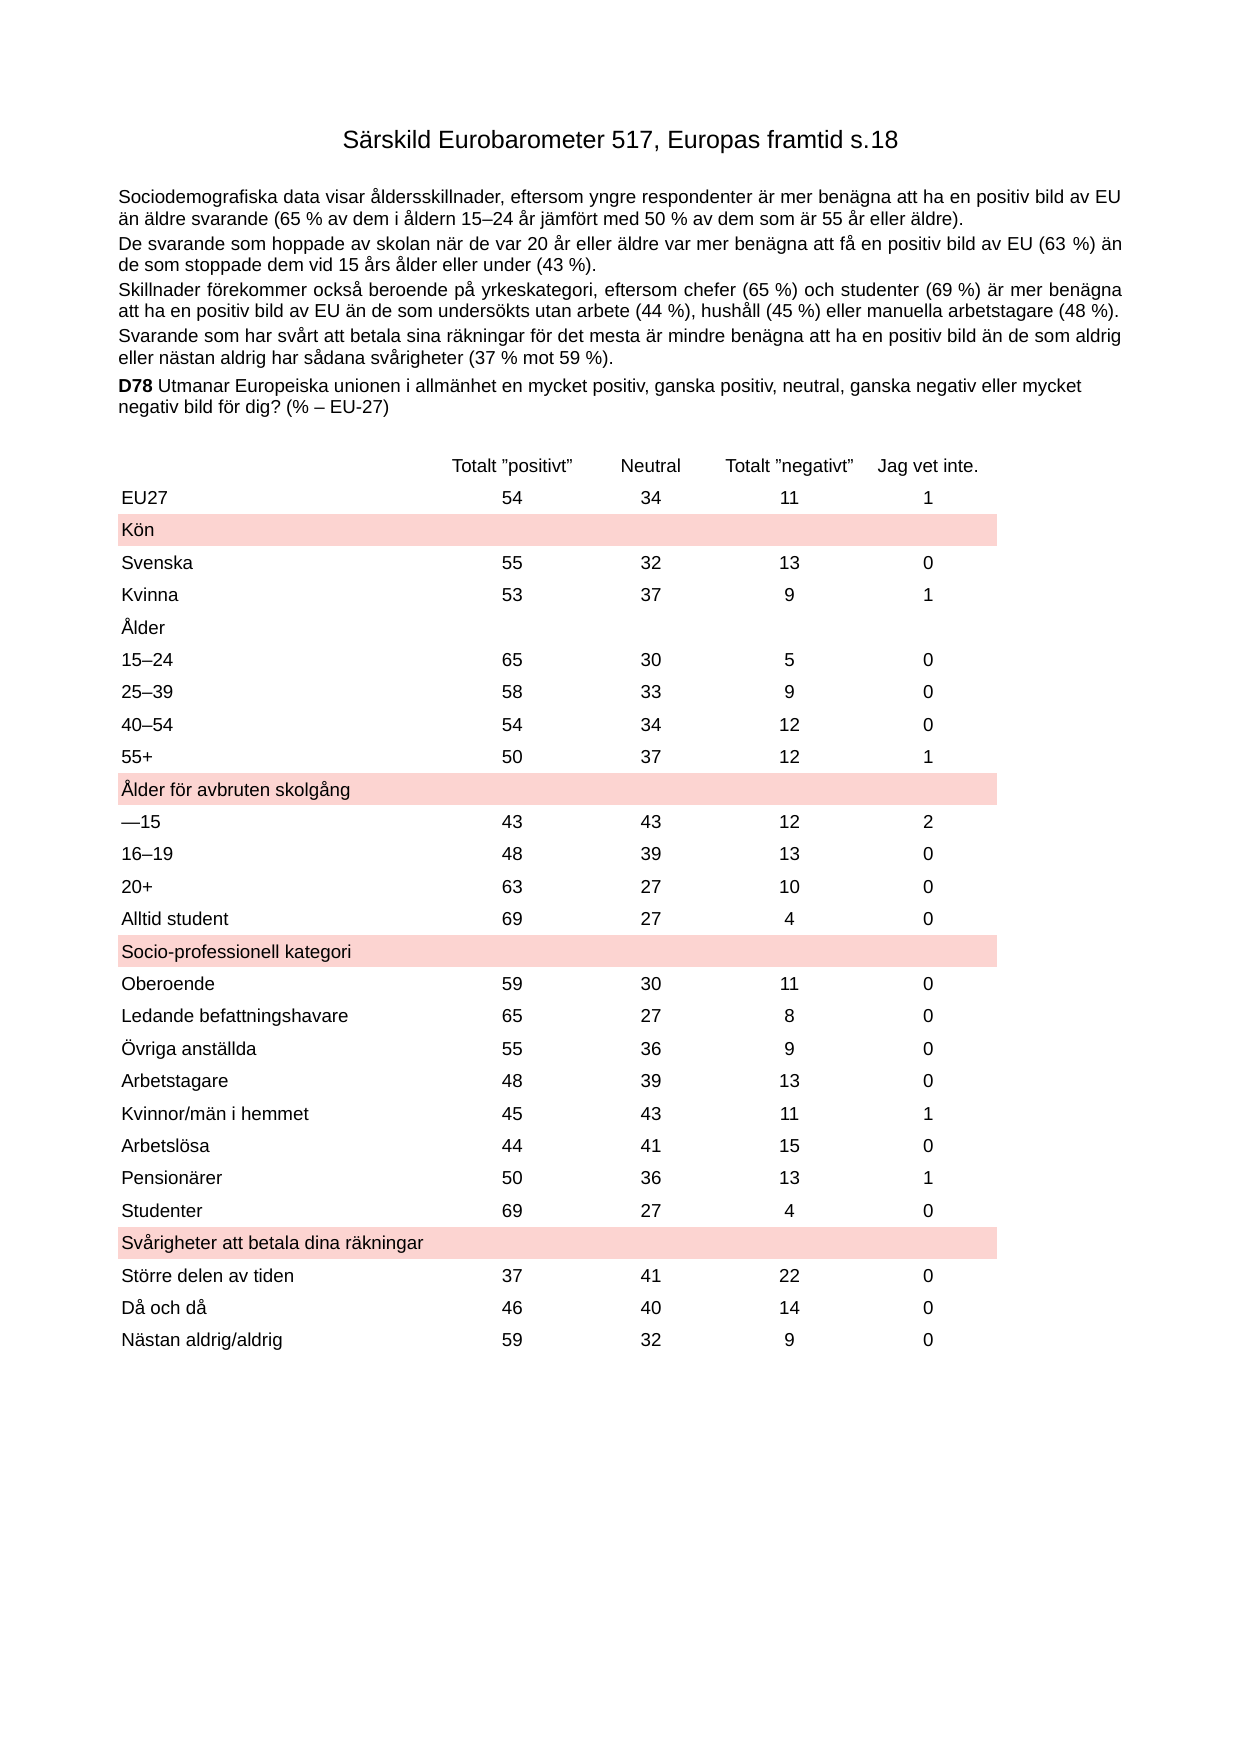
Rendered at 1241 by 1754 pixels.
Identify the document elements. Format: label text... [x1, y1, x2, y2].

table_cell 11 [720, 968, 859, 1000]
table_cell Oberoende [118, 968, 443, 1000]
table_cell 40–54 [118, 708, 443, 741]
table_cell 43 [581, 1097, 720, 1129]
table_cell Ålder [118, 611, 443, 643]
table_cell Ålder för avbruten skolgång [118, 773, 443, 805]
table_cell 0 [859, 1032, 997, 1064]
table_cell 58 [443, 676, 581, 708]
table_cell 12 [720, 741, 859, 773]
table_cell 63 [443, 870, 581, 903]
table_cell 0 [859, 1291, 997, 1324]
table_cell [859, 611, 997, 643]
table_cell EU27 [118, 481, 443, 514]
table_cell 55 [443, 546, 581, 579]
table_cell [720, 773, 859, 805]
table_cell 0 [859, 903, 997, 935]
table_cell [720, 1227, 859, 1259]
table_cell 45 [443, 1097, 581, 1129]
table_cell 41 [581, 1259, 720, 1291]
table_cell [720, 611, 859, 643]
table_cell 37 [581, 579, 720, 611]
table_cell 27 [581, 1194, 720, 1227]
table_cell 25–39 [118, 676, 443, 708]
table_cell 32 [581, 546, 720, 579]
table_cell Svårigheter att betala dina räkningar [118, 1227, 443, 1259]
table_cell Övriga anställda [118, 1032, 443, 1064]
table_cell 30 [581, 644, 720, 676]
table_cell 44 [443, 1129, 581, 1162]
table_cell 15 [720, 1129, 859, 1162]
table_cell 2 [859, 805, 997, 838]
table_cell [720, 935, 859, 967]
table_cell [581, 514, 720, 546]
table_cell 53 [443, 579, 581, 611]
table_cell Kön [118, 514, 443, 546]
table_cell 1 [859, 1097, 997, 1129]
table_cell [859, 1227, 997, 1259]
table_cell 11 [720, 481, 859, 514]
table_cell 13 [720, 546, 859, 579]
table_cell 46 [443, 1291, 581, 1324]
table_cell 65 [443, 644, 581, 676]
table_cell 5 [720, 644, 859, 676]
table_cell [720, 514, 859, 546]
table_cell 0 [859, 838, 997, 870]
table_cell [443, 1227, 581, 1259]
table_cell 34 [581, 481, 720, 514]
table_cell 9 [720, 579, 859, 611]
table_cell 14 [720, 1291, 859, 1324]
table_cell 32 [581, 1324, 720, 1356]
table_cell Alltid student [118, 903, 443, 935]
table_cell 0 [859, 1194, 997, 1227]
table_cell 40 [581, 1291, 720, 1324]
table_cell 0 [859, 1259, 997, 1291]
table_cell 41 [581, 1129, 720, 1162]
table_cell 59 [443, 1324, 581, 1356]
table_cell Arbetslösa [118, 1129, 443, 1162]
table_header Neutral [581, 449, 720, 481]
table_cell 15–24 [118, 644, 443, 676]
table_cell 1 [859, 1162, 997, 1194]
table_cell 0 [859, 546, 997, 579]
table_cell 0 [859, 968, 997, 1000]
table_cell 0 [859, 1129, 997, 1162]
table_cell 39 [581, 838, 720, 870]
table_cell 43 [443, 805, 581, 838]
table_cell 33 [581, 676, 720, 708]
table_cell [859, 773, 997, 805]
table_cell [443, 514, 581, 546]
table_cell 43 [581, 805, 720, 838]
table_header Jag vet inte. [859, 449, 997, 481]
table_cell 9 [720, 676, 859, 708]
table_cell [581, 611, 720, 643]
table_cell 4 [720, 903, 859, 935]
table_cell Ledande befattningshavare [118, 1000, 443, 1032]
table_cell 34 [581, 708, 720, 741]
table_cell 10 [720, 870, 859, 903]
table_cell [859, 935, 997, 967]
table_cell [581, 935, 720, 967]
text D78 Utmanar Europeiska unionen i allmänhet en mycket positiv, ganska positiv, neutral, ganska negativ eller mycket negativ bild för dig? (% – EU-27) [118, 375, 1122, 418]
table_cell [443, 611, 581, 643]
table_header [118, 449, 443, 481]
table_cell 37 [581, 741, 720, 773]
table_cell 0 [859, 676, 997, 708]
table_cell Svenska [118, 546, 443, 579]
table_cell [443, 773, 581, 805]
table_cell —15 [118, 805, 443, 838]
table_cell 22 [720, 1259, 859, 1291]
table_cell 0 [859, 1000, 997, 1032]
table_cell [581, 773, 720, 805]
table_cell Nästan aldrig/aldrig [118, 1324, 443, 1356]
table_cell 48 [443, 838, 581, 870]
table_cell 59 [443, 968, 581, 1000]
table_cell 1 [859, 741, 997, 773]
table_cell 20+ [118, 870, 443, 903]
table_cell 4 [720, 1194, 859, 1227]
table_cell Då och då [118, 1291, 443, 1324]
table_cell Studenter [118, 1194, 443, 1227]
table_cell 9 [720, 1324, 859, 1356]
text Svarande som har svårt att betala sina räkningar för det mesta är mindre benägna att ha en positiv bild än de som aldrig eller nästan aldrig har sådana svårigheter (37 % mot 59 %). [118, 325, 1122, 368]
table_cell 0 [859, 708, 997, 741]
table_header Totalt ”negativt” [720, 449, 859, 481]
table_cell 12 [720, 708, 859, 741]
text Sociodemografiska data visar åldersskillnader, eftersom yngre respondenter är mer benägna att ha en positiv bild av EU än äldre svarande (65 % av dem i åldern 15–24 år jämfört med 50 % av dem som är 55 år eller äldre). [118, 186, 1122, 229]
table_cell 13 [720, 838, 859, 870]
table_cell [443, 935, 581, 967]
table_cell 55+ [118, 741, 443, 773]
table_cell [859, 514, 997, 546]
text De svarande som hoppade av skolan när de var 20 år eller äldre var mer benägna att få en positiv bild av EU (63 %) än de som stoppade dem vid 15 års ålder eller under (43 %). [118, 232, 1122, 276]
table_cell 50 [443, 741, 581, 773]
table_cell 54 [443, 481, 581, 514]
table_cell 0 [859, 870, 997, 903]
table_cell 65 [443, 1000, 581, 1032]
table_cell 9 [720, 1032, 859, 1064]
table_cell 27 [581, 903, 720, 935]
table_cell 13 [720, 1162, 859, 1194]
table_cell Pensionärer [118, 1162, 443, 1194]
table_cell 37 [443, 1259, 581, 1291]
table_cell 0 [859, 1324, 997, 1356]
table_cell Arbetstagare [118, 1065, 443, 1097]
table_cell 13 [720, 1065, 859, 1097]
table_cell 30 [581, 968, 720, 1000]
table_cell 16–19 [118, 838, 443, 870]
table_cell 69 [443, 1194, 581, 1227]
table_cell 50 [443, 1162, 581, 1194]
table_cell 69 [443, 903, 581, 935]
table_cell 1 [859, 481, 997, 514]
table_cell 55 [443, 1032, 581, 1064]
table_cell [581, 1227, 720, 1259]
table_cell 48 [443, 1065, 581, 1097]
table_cell 36 [581, 1162, 720, 1194]
table_cell 0 [859, 1065, 997, 1097]
table_cell 1 [859, 579, 997, 611]
table_cell 8 [720, 1000, 859, 1032]
table_cell 27 [581, 1000, 720, 1032]
table_cell Socio-professionell kategori [118, 935, 443, 967]
table_cell 27 [581, 870, 720, 903]
table_cell 36 [581, 1032, 720, 1064]
table_cell Större delen av tiden [118, 1259, 443, 1291]
table_cell 0 [859, 644, 997, 676]
table_cell 12 [720, 805, 859, 838]
table_cell 11 [720, 1097, 859, 1129]
table_cell Kvinnor/män i hemmet [118, 1097, 443, 1129]
table_cell 39 [581, 1065, 720, 1097]
table_cell Kvinna [118, 579, 443, 611]
table_cell 54 [443, 708, 581, 741]
text Skillnader förekommer också beroende på yrkeskategori, eftersom chefer (65 %) och studenter (69 %) är mer benägna att ha en positiv bild av EU än de som undersökts utan arbete (44 %), hushåll (45 %) eller manuella arbetstagare (48 %). [118, 279, 1122, 322]
table_header Totalt ”positivt” [443, 449, 581, 481]
